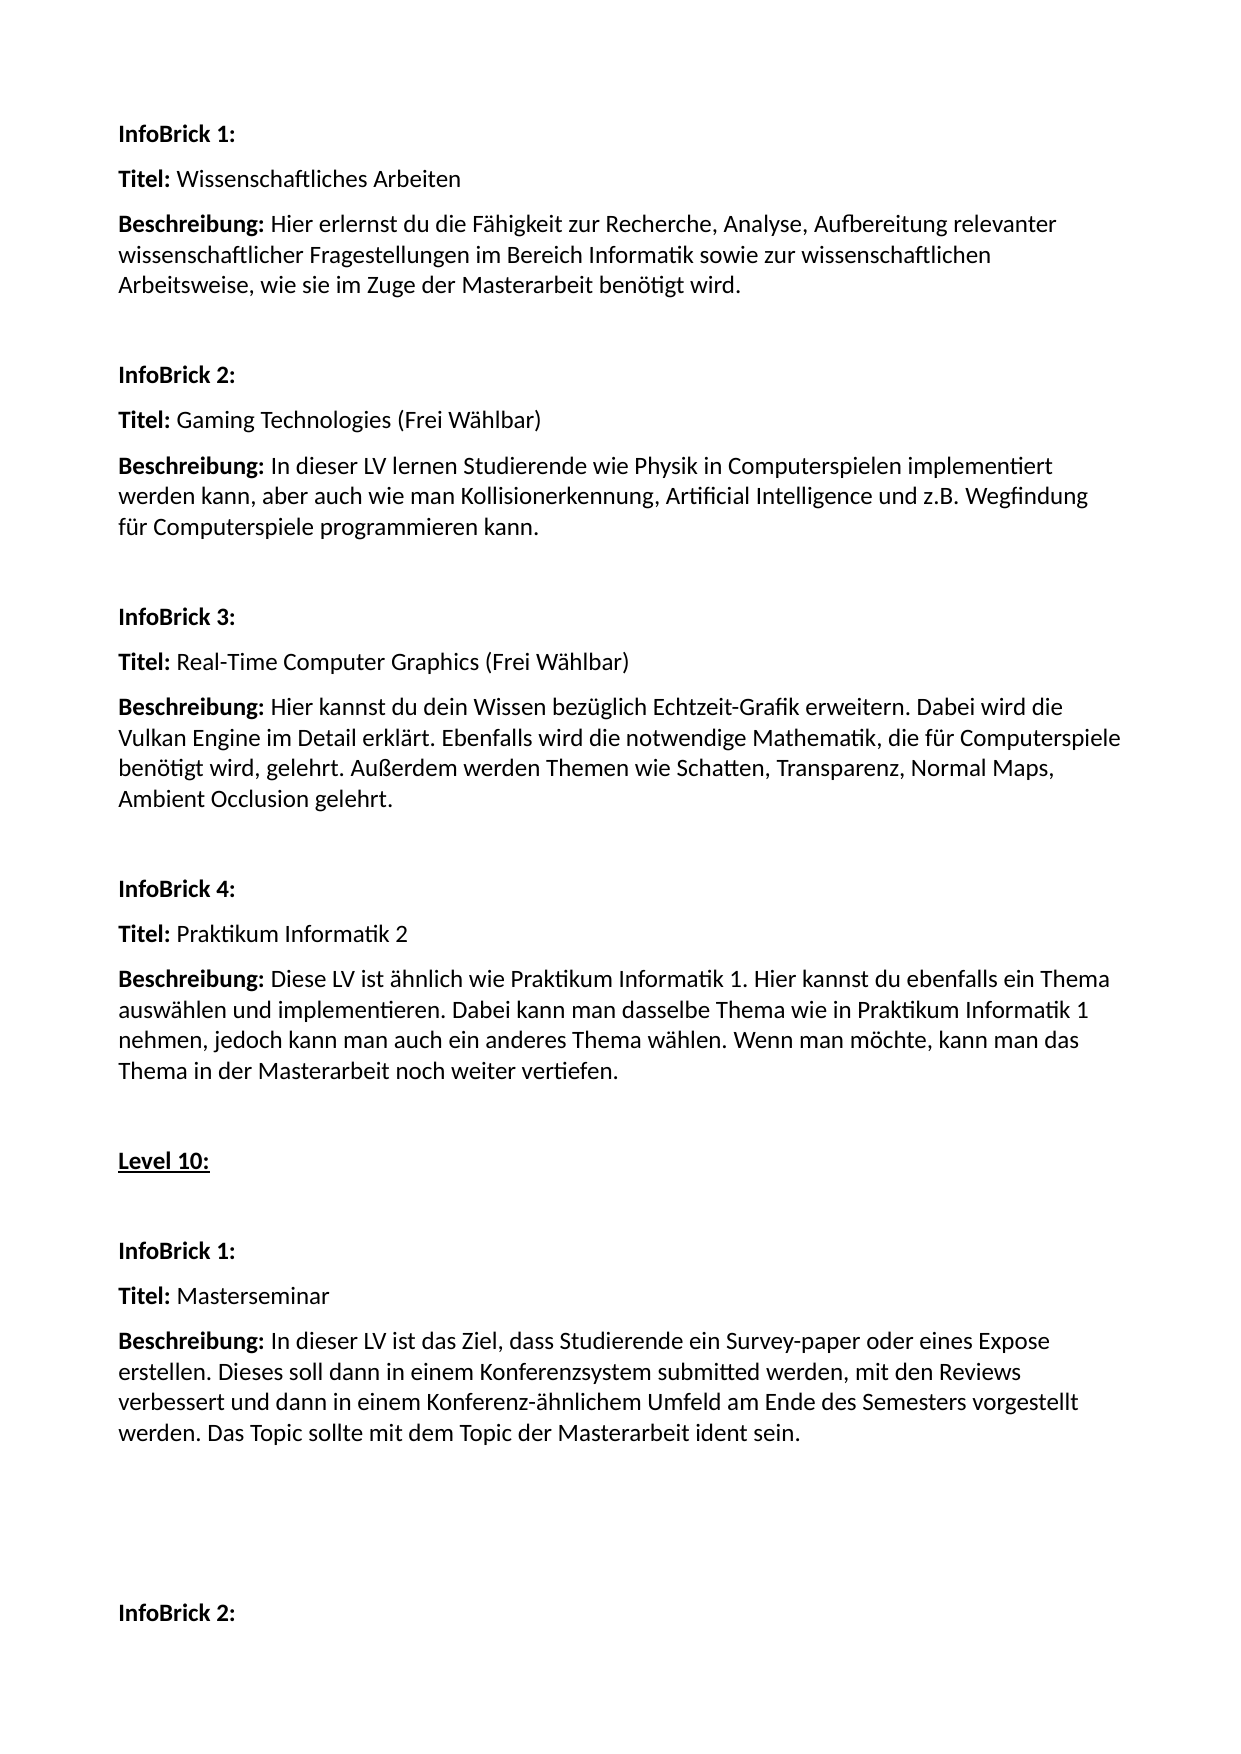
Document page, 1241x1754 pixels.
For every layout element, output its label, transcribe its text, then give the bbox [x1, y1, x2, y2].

text Titel: Real-Time Computer Graphics (Frei Wählbar) [118, 646, 1122, 677]
text Beschreibung: Hier erlernst du die Fähigkeit zur Recherche, Analyse, Aufbereitung relevanter wissenschaftlicher Fragestellungen im Bereich Informatik sowie zur wissenschaftlichen Arbeitsweise, wie sie im Zuge der Masterarbeit benötigt wird. [118, 208, 1122, 300]
text Titel: Praktikum Informatik 2 [118, 918, 1122, 949]
text Titel: Masterseminar [118, 1280, 1122, 1311]
text Beschreibung: Diese LV ist ähnlich wie Praktikum Informatik 1. Hier kannst du ebenfalls ein Thema auswählen und implementieren. Dabei kann man dasselbe Thema wie in Praktikum Informatik 1 nehmen, jedoch kann man auch ein anderes Thema wählen. Wenn man möchte, kann man das Thema in der Masterarbeit noch weiter vertiefen. [118, 963, 1122, 1085]
text InfoBrick 1: [118, 1235, 1122, 1266]
text Titel: Wissenschaftliches Arbeiten [118, 163, 1122, 194]
text Titel: Gaming Technologies (Frei Wählbar) [118, 405, 1122, 435]
text Beschreibung: In dieser LV lernen Studierende wie Physik in Computerspielen implementiert werden kann, aber auch wie man Kollisionerkennung, Artificial Intelligence und z.B. Wegfindung für Computerspiele programmieren kann. [118, 450, 1122, 541]
text InfoBrick 2: [118, 359, 1122, 390]
text InfoBrick 3: [118, 601, 1122, 632]
text InfoBrick 4: [118, 873, 1122, 903]
text Beschreibung: Hier kannst du dein Wissen bezüglich Echtzeit-Grafik erweitern. Dabei wird die Vulkan Engine im Detail erklärt. Ebenfalls wird die notwendige Mathematik, die für Computerspiele benötigt wird, gelehrt. Außerdem werden Themen wie Schatten, Transparenz, Normal Maps, Ambient Occlusion gelehrt. [118, 691, 1122, 813]
text InfoBrick 1: [118, 118, 1122, 149]
text Beschreibung: In dieser LV ist das Ziel, dass Studierende ein Survey-paper oder eines Expose erstellen. Dieses soll dann in einem Konferenzsystem submitted werden, mit den Reviews verbessert und dann in einem Konferenz-ähnlichem Umfeld am Ende des Semesters vorgestellt werden. Das Topic sollte mit dem Topic der Masterarbeit ident sein. [118, 1325, 1122, 1447]
text Level 10: [118, 1145, 1122, 1176]
text InfoBrick 2: [118, 1597, 1122, 1628]
